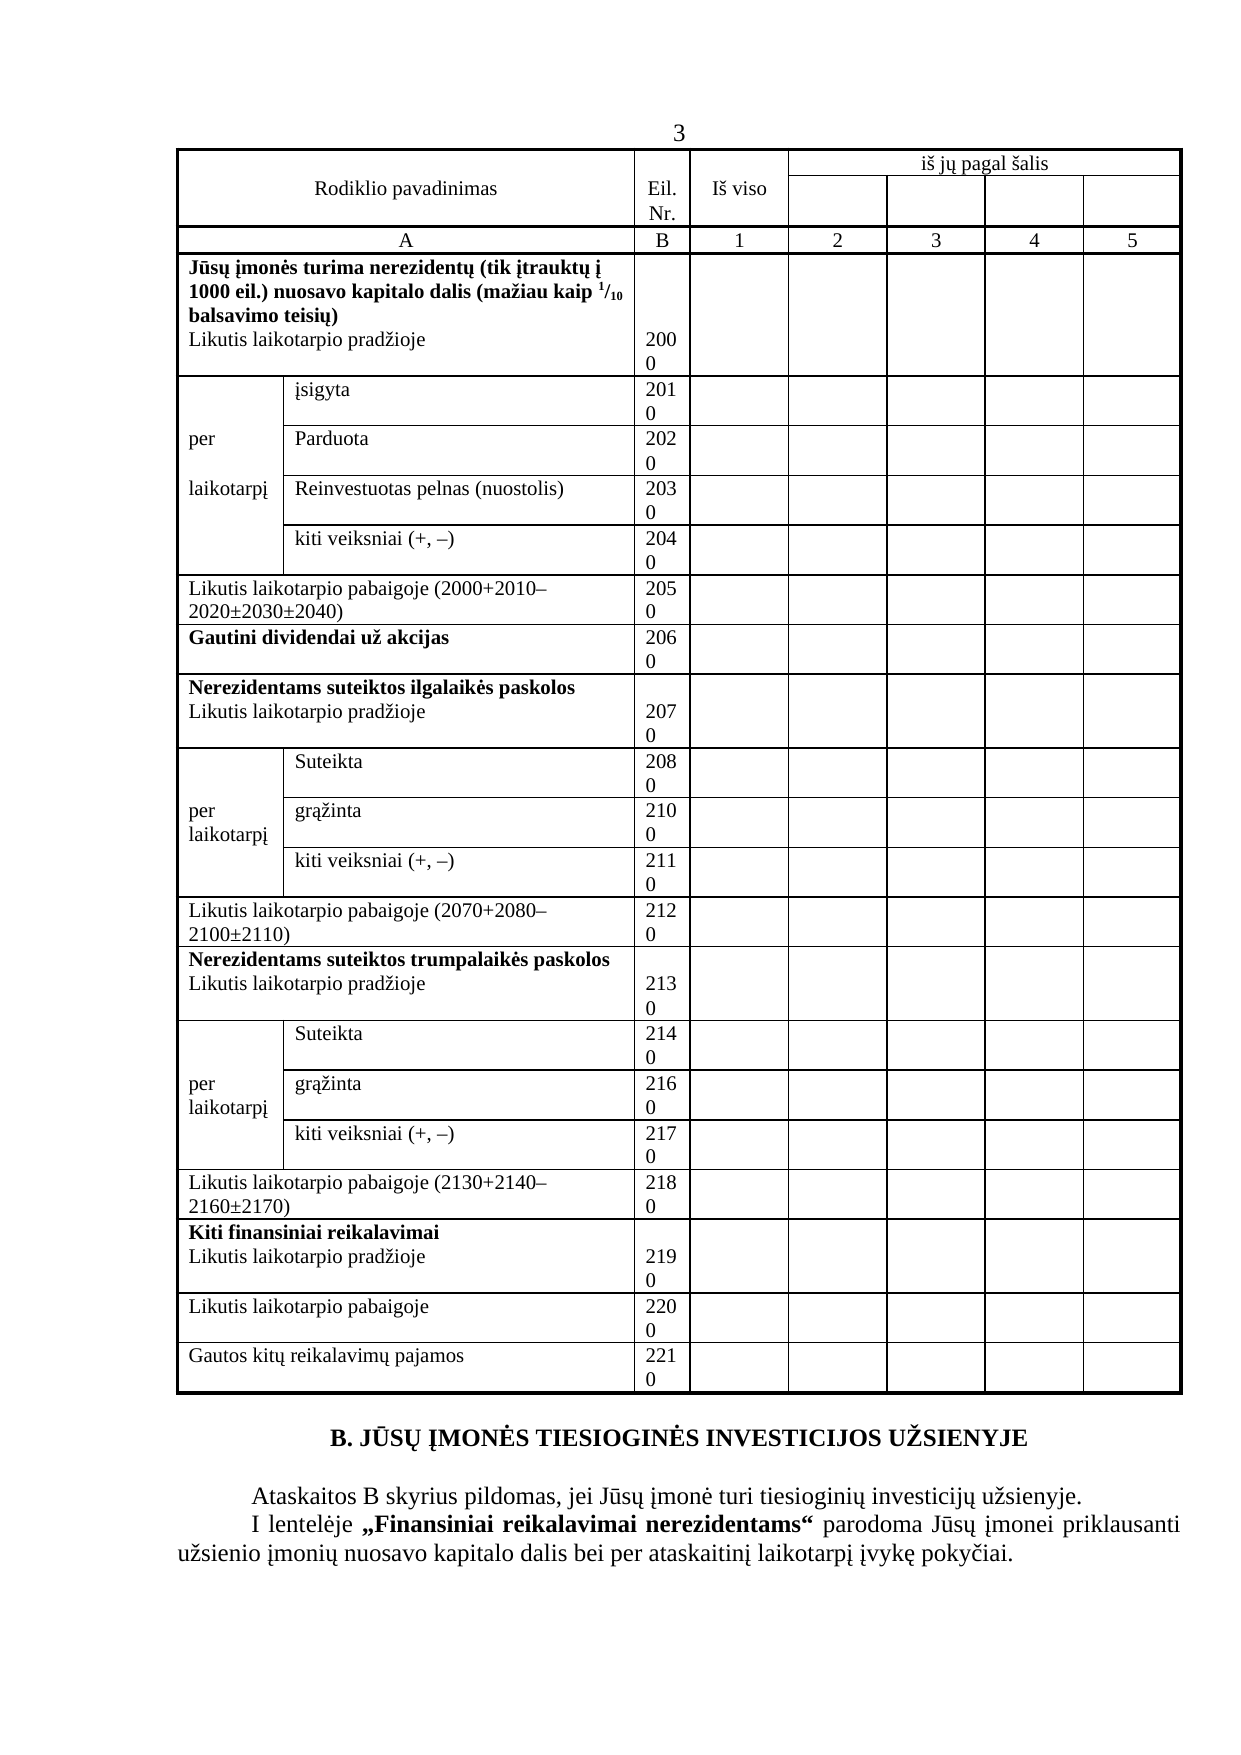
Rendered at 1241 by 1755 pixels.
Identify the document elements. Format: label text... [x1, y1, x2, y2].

table_header [179, 151, 634, 175]
table_cell [986, 699, 1083, 747]
table_cell 2 [789, 228, 886, 252]
table_cell Jūsų įmonės turima nerezidentų (tik įtrauktų į 1000 eil.) nuosavo kapitalo dalis (mažiau kaip 1/10 balsavimo teisių) [179, 255, 634, 327]
table_cell per laikotarpį [179, 797, 283, 846]
table_cell [179, 749, 283, 797]
table_cell [888, 798, 984, 846]
table_cell 2170 [635, 1121, 689, 1168]
table_cell [789, 1071, 886, 1119]
table_cell [1084, 848, 1179, 896]
table_cell 2210 [635, 1343, 689, 1391]
table_cell [1084, 971, 1179, 1019]
table_cell [179, 1119, 283, 1168]
table_cell [986, 1294, 1083, 1342]
table_cell [1084, 176, 1179, 224]
table_cell Likutis laikotarpio pradžioje [179, 327, 634, 375]
table_cell 2000 [635, 327, 689, 375]
table_cell [789, 526, 886, 574]
table_cell [888, 327, 984, 375]
table_cell [1084, 699, 1179, 747]
table_cell Likutis laikotarpio pabaigoje (2070+2080–2100±2110) [179, 898, 634, 946]
table_cell [179, 1021, 283, 1069]
table_cell [986, 576, 1083, 623]
table_cell 2020 [635, 426, 689, 474]
table_cell [691, 947, 788, 971]
table_cell [1084, 377, 1179, 425]
table_cell [1084, 476, 1179, 524]
table_cell [789, 625, 886, 673]
table_cell [986, 675, 1083, 699]
table_cell kiti veiksniai (+, –) [284, 526, 634, 574]
table_cell grąžinta [284, 1071, 634, 1119]
table_cell [635, 1220, 689, 1244]
table_cell [789, 1170, 886, 1218]
table_cell [789, 255, 886, 327]
table_cell Likutis laikotarpio pradžioje [179, 699, 634, 747]
table_cell [1084, 625, 1179, 673]
table_cell [888, 1071, 984, 1119]
table_cell 2190 [635, 1244, 689, 1292]
table_cell [888, 749, 984, 797]
table_cell [986, 176, 1083, 224]
table_cell Gautos kitų reikalavimų pajamos [179, 1343, 634, 1391]
table_cell [789, 749, 886, 797]
table_cell [1084, 526, 1179, 574]
table_cell [888, 1244, 984, 1292]
table_cell [789, 1294, 886, 1342]
table_cell [888, 1021, 984, 1069]
table_cell [888, 625, 984, 673]
table_cell [691, 255, 788, 327]
table_cell [691, 1343, 788, 1391]
table_cell [888, 1170, 984, 1218]
table_cell A [179, 228, 634, 252]
table_cell [691, 476, 788, 524]
table_cell [691, 576, 788, 623]
text I lentelėje „Finansiniai reikalavimai nerezidentams“ parodoma Jūsų įmonei priklausanti užsienio įmonių nuosavo kapitalo dalis bei per ataskaitinį laikotarpį įvykę pokyčiai. [177, 1509, 1181, 1567]
table_cell [986, 1021, 1083, 1069]
table_cell [179, 846, 283, 896]
table_cell [888, 476, 984, 524]
table_cell 2060 [635, 625, 689, 673]
table_cell [1084, 255, 1179, 327]
table_cell [635, 255, 689, 327]
table_cell [1084, 798, 1179, 846]
table_cell [1084, 1170, 1179, 1218]
table_cell 2110 [635, 848, 689, 896]
table_cell [635, 947, 689, 971]
table_cell [789, 798, 886, 846]
table_cell [888, 1220, 984, 1244]
table_cell [986, 848, 1083, 896]
table_cell [789, 675, 886, 699]
table_cell [691, 1294, 788, 1342]
table_cell [789, 377, 886, 425]
table_cell 5 [1084, 228, 1179, 252]
table_cell [789, 1343, 886, 1391]
table_cell [986, 1170, 1083, 1218]
table_cell [986, 971, 1083, 1019]
table_cell 2180 [635, 1170, 689, 1218]
table_cell [986, 749, 1083, 797]
table_cell 2130 [635, 971, 689, 1019]
table_cell 2030 [635, 476, 689, 524]
table_cell [691, 675, 788, 699]
table_cell [986, 1121, 1083, 1168]
table_cell [691, 526, 788, 574]
table_cell [1084, 1343, 1179, 1391]
table_cell [888, 1343, 984, 1391]
table_cell [691, 971, 788, 1019]
table_cell 2100 [635, 798, 689, 846]
table_cell [888, 576, 984, 623]
table_cell kiti veiksniai (+, –) [284, 848, 634, 896]
table_cell [888, 971, 984, 1019]
table_cell [179, 524, 283, 574]
table_cell [1084, 426, 1179, 474]
table_cell [789, 327, 886, 375]
table_cell Rodiklio pavadinimas [179, 175, 634, 224]
table_cell [986, 625, 1083, 673]
table_cell [986, 1343, 1083, 1391]
table_cell [691, 1021, 788, 1069]
table_cell [888, 1294, 984, 1342]
table_cell [1084, 327, 1179, 375]
table_cell [691, 426, 788, 474]
table_cell 3 [888, 228, 984, 252]
table_cell 2050 [635, 576, 689, 623]
table_cell [789, 1021, 886, 1069]
table_cell 2140 [635, 1021, 689, 1069]
table_cell Parduota [284, 426, 634, 474]
table_cell [986, 426, 1083, 474]
table_header iš jų pagal šalis [789, 151, 1179, 175]
table_cell [1084, 675, 1179, 699]
table_cell B [635, 228, 689, 252]
table_cell Iš viso [691, 175, 788, 224]
table_cell [986, 526, 1083, 574]
table_cell [789, 848, 886, 896]
table_cell [179, 377, 283, 425]
table_cell [1084, 947, 1179, 971]
table_cell [691, 1170, 788, 1218]
table_cell [888, 947, 984, 971]
table_header [635, 151, 689, 175]
table_cell [986, 947, 1083, 971]
table_cell [789, 476, 886, 524]
table_cell 2200 [635, 1294, 689, 1342]
table_cell Likutis laikotarpio pabaigoje (2130+2140–2160±2170) [179, 1170, 634, 1218]
table_cell 2120 [635, 898, 689, 946]
table_cell [691, 625, 788, 673]
table_cell [789, 699, 886, 747]
table_cell [888, 699, 984, 747]
table_cell [691, 1244, 788, 1292]
table_cell [1084, 1244, 1179, 1292]
table_cell [691, 1121, 788, 1168]
text Ataskaitos B skyrius pildomas, jei Jūsų įmonė turi tiesioginių investicijų užsienyje. [177, 1481, 1181, 1509]
table_cell [1084, 1121, 1179, 1168]
table_cell [789, 898, 886, 946]
table_cell per laikotarpį [179, 1069, 283, 1119]
table_cell [789, 971, 886, 1019]
table_cell [888, 1121, 984, 1168]
table_cell [986, 1244, 1083, 1292]
table_cell įsigyta [284, 377, 634, 425]
table_cell 1 [691, 228, 788, 252]
table_cell Nerezidentams suteiktos trumpalaikės paskolos [179, 947, 634, 971]
table_cell 2080 [635, 749, 689, 797]
table_cell 4 [986, 228, 1083, 252]
table_cell [986, 476, 1083, 524]
table_cell [691, 898, 788, 946]
table_cell [888, 675, 984, 699]
table_cell [888, 526, 984, 574]
table_cell grąžinta [284, 798, 634, 846]
table_cell [1084, 898, 1179, 946]
table_cell [789, 1121, 886, 1168]
table_cell Gautini dividendai už akcijas [179, 625, 634, 673]
table_cell Kiti finansiniai reikalavimai [179, 1220, 634, 1244]
table_cell [789, 947, 886, 971]
table_cell Suteikta [284, 749, 634, 797]
table_cell [888, 898, 984, 946]
table_cell [1084, 749, 1179, 797]
table_header [691, 151, 788, 175]
table_cell [691, 377, 788, 425]
table_cell [691, 699, 788, 747]
table_cell [789, 426, 886, 474]
table_cell [986, 255, 1083, 327]
table_cell [789, 1244, 886, 1292]
table_cell [789, 176, 886, 224]
table_cell [986, 1220, 1083, 1244]
table_cell [789, 1220, 886, 1244]
table_cell Likutis laikotarpio pradžioje [179, 1244, 634, 1292]
table_cell [1084, 1294, 1179, 1342]
table_cell 2040 [635, 526, 689, 574]
table_cell [986, 898, 1083, 946]
table_cell per [179, 425, 283, 474]
table_cell [635, 675, 689, 699]
table_cell Likutis laikotarpio pradžioje [179, 971, 634, 1019]
table_cell Likutis laikotarpio pabaigoje [179, 1294, 634, 1342]
text B. JŪSŲ įMONĖs TIESIOGINĖS INVESTICIJOS UŽSIENyje [177, 1423, 1181, 1452]
table_cell [986, 377, 1083, 425]
table_cell [691, 327, 788, 375]
table_cell Suteikta [284, 1021, 634, 1069]
table_cell [888, 426, 984, 474]
table_cell Reinvestuotas pelnas (nuostolis) [284, 476, 634, 524]
table_cell Likutis laikotarpio pabaigoje (2000+2010–2020±2030±2040) [179, 576, 634, 623]
table_cell 2010 [635, 377, 689, 425]
table_cell [691, 798, 788, 846]
table_cell [1084, 1071, 1179, 1119]
table_cell [888, 255, 984, 327]
table_cell [986, 798, 1083, 846]
table_cell [691, 1071, 788, 1119]
table_cell Eil. Nr. [635, 175, 689, 224]
table_cell kiti veiksniai (+, –) [284, 1121, 634, 1168]
table_cell [986, 1071, 1083, 1119]
table_cell [691, 848, 788, 896]
table_cell [888, 848, 984, 896]
table_cell [789, 576, 886, 623]
table_cell [888, 176, 984, 224]
table_cell laikotarpį [179, 475, 283, 524]
table_cell [1084, 1220, 1179, 1244]
table_cell [691, 1220, 788, 1244]
table_cell [1084, 1021, 1179, 1069]
table_cell 2070 [635, 699, 689, 747]
table_cell [986, 327, 1083, 375]
table_cell [888, 377, 984, 425]
table_cell Nerezidentams suteiktos ilgalaikės paskolos [179, 675, 634, 699]
table_cell [691, 749, 788, 797]
table_cell [1084, 576, 1179, 623]
table_cell 2160 [635, 1071, 689, 1119]
